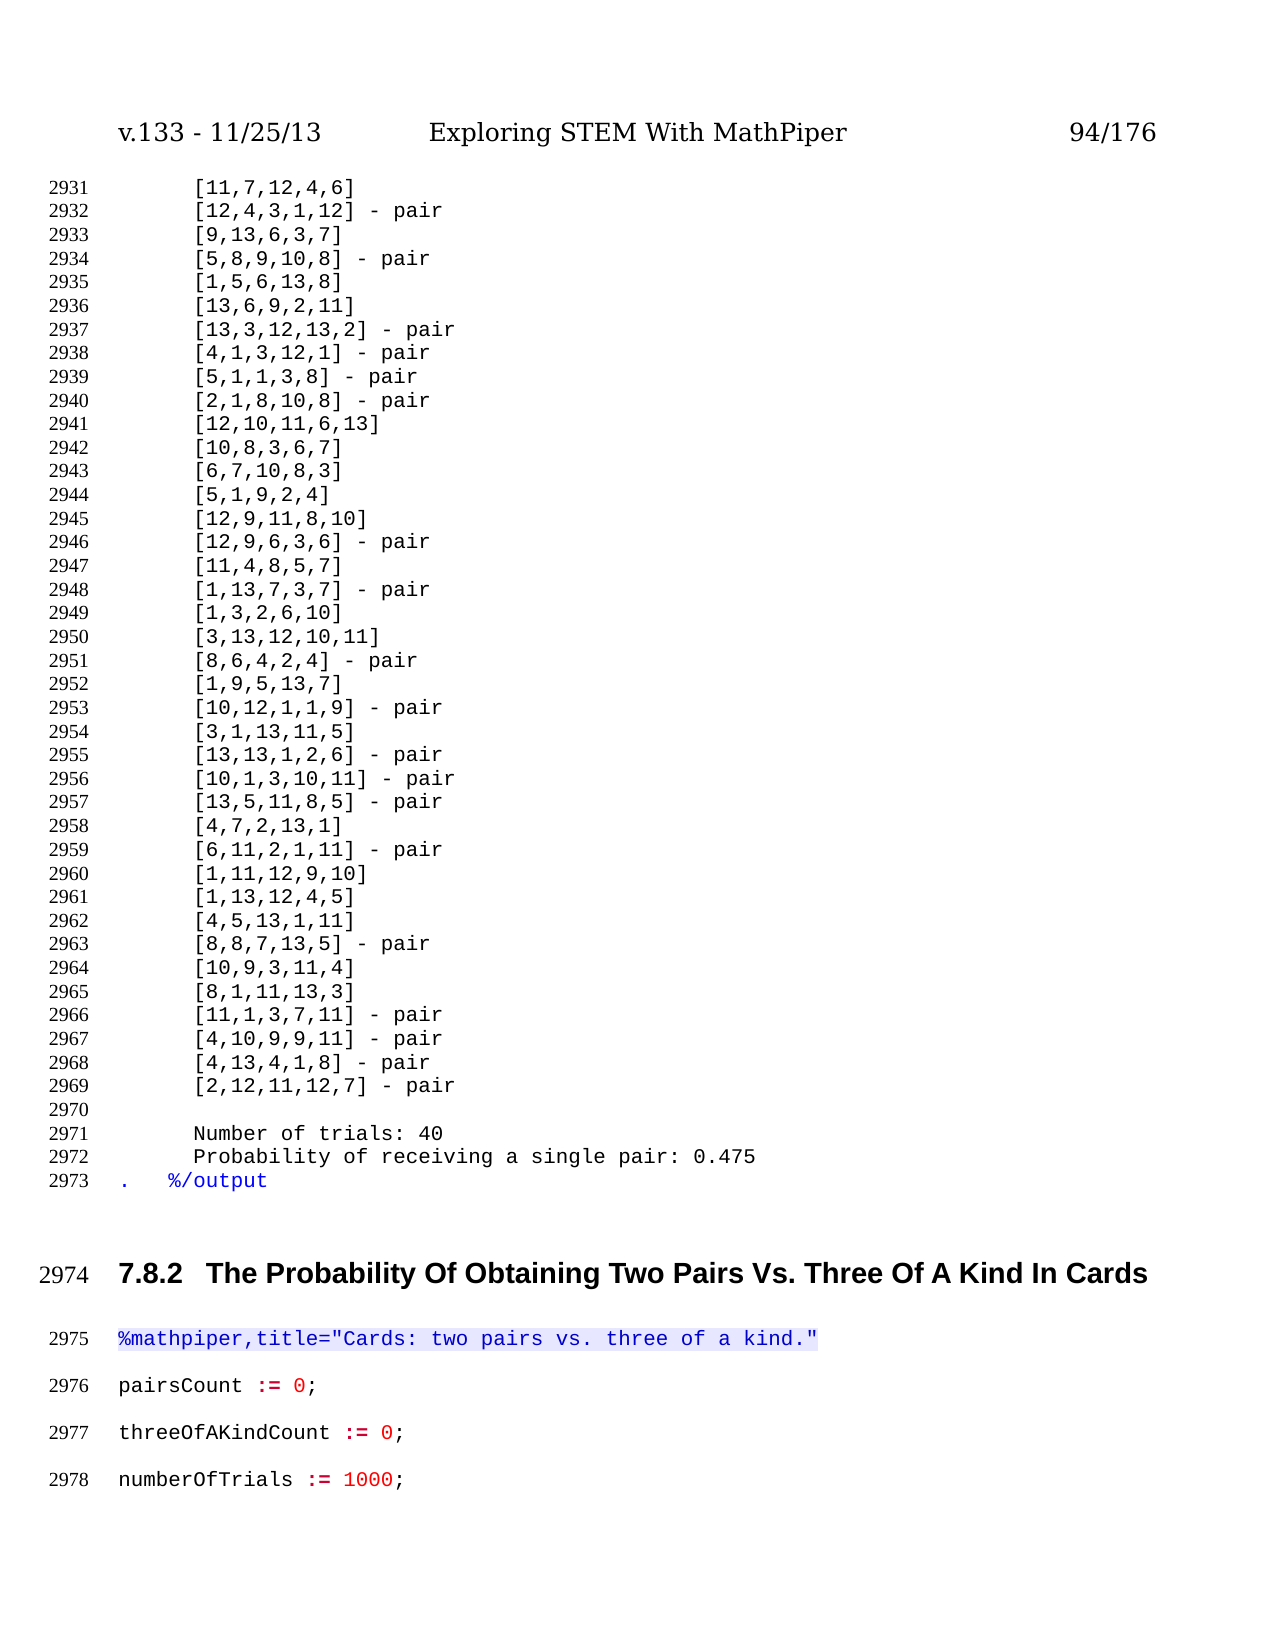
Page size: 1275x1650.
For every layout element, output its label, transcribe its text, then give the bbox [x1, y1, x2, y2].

text [11,1,3,7,11] - pair [118, 1004, 1157, 1028]
subtitle The Probability Of Obtaining Two Pairs Vs. Three Of A Kind In Cards [118, 1256, 1157, 1289]
text threeOfAKindCount := 0; [118, 1422, 1157, 1446]
text [8,8,7,13,5] - pair [118, 933, 1157, 957]
text [13,5,11,8,5] - pair [118, 792, 1157, 815]
text pairsCount := 0; [118, 1375, 1157, 1398]
text [12,4,3,1,12] - pair [118, 200, 1157, 224]
text [10,1,3,10,11] - pair [118, 768, 1157, 792]
text [8,1,11,13,3] [118, 981, 1157, 1004]
text [4,10,9,9,11] - pair [118, 1028, 1157, 1052]
text [13,3,12,13,2] - pair [118, 319, 1157, 342]
text [12,10,11,6,13] [118, 413, 1157, 437]
text . %/output [118, 1170, 1157, 1193]
text %mathpiper,title="Cards: two pairs vs. three of a kind." [118, 1327, 1157, 1351]
text [1,13,7,3,7] - pair [118, 579, 1157, 602]
text [8,6,4,2,4] - pair [118, 650, 1157, 673]
text [13,13,1,2,6] - pair [118, 744, 1157, 768]
text [1,13,12,4,5] [118, 886, 1157, 910]
text Probability of receiving a single pair: 0.475 [118, 1146, 1157, 1170]
text [9,13,6,3,7] [118, 224, 1157, 248]
text [1,3,2,6,10] [118, 602, 1157, 626]
text numberOfTrials := 1000; [118, 1469, 1157, 1493]
text [11,4,8,5,7] [118, 555, 1157, 579]
text [4,7,2,13,1] [118, 815, 1157, 839]
text [4,5,13,1,11] [118, 910, 1157, 933]
text [11,7,12,4,6] [118, 177, 1157, 200]
text [10,8,3,6,7] [118, 437, 1157, 461]
text [4,1,3,12,1] - pair [118, 342, 1157, 366]
text [12,9,11,8,10] [118, 508, 1157, 531]
text [12,9,6,3,6] - pair [118, 531, 1157, 555]
text [3,13,12,10,11] [118, 626, 1157, 650]
text [4,13,4,1,8] - pair [118, 1052, 1157, 1075]
text [2,1,8,10,8] - pair [118, 389, 1157, 413]
text [1,5,6,13,8] [118, 271, 1157, 295]
text [6,7,10,8,3] [118, 461, 1157, 484]
text [10,9,3,11,4] [118, 957, 1157, 981]
text [1,9,5,13,7] [118, 673, 1157, 697]
text [5,1,9,2,4] [118, 484, 1157, 508]
text [5,1,1,3,8] - pair [118, 366, 1157, 389]
text [2,12,11,12,7] - pair [118, 1075, 1157, 1099]
text [6,11,2,1,11] - pair [118, 839, 1157, 862]
text [13,6,9,2,11] [118, 295, 1157, 319]
text [3,1,13,11,5] [118, 721, 1157, 744]
text Number of trials: 40 [118, 1123, 1157, 1146]
text [1,11,12,9,10] [118, 862, 1157, 886]
text [5,8,9,10,8] - pair [118, 248, 1157, 271]
text [10,12,1,1,9] - pair [118, 697, 1157, 721]
